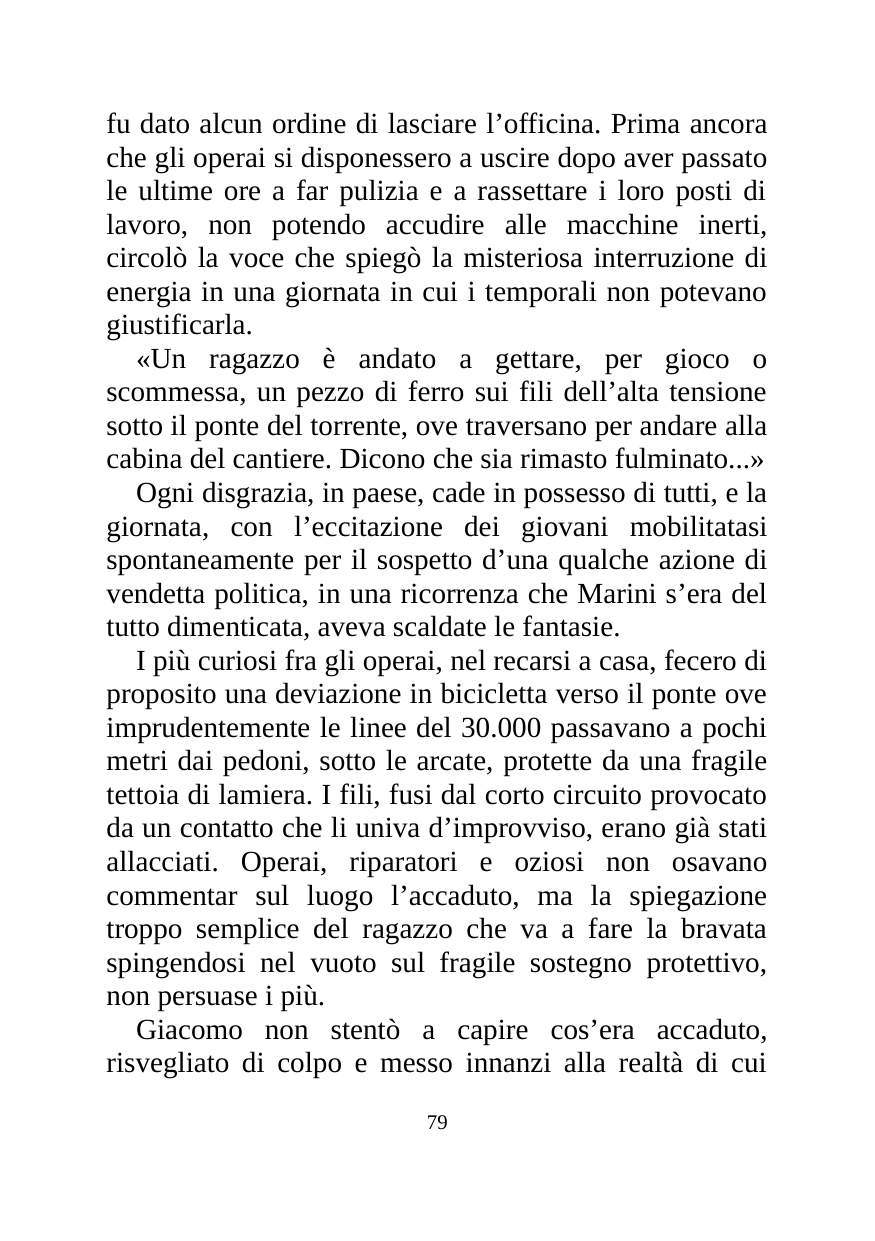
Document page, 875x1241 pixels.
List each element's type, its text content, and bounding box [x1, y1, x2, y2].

text Ogni disgrazia, in paese, cade in possesso di tutti, e la giornata, con l’eccitazione dei giovani mobilitatasi spontaneamente per il sospetto d’una qualche azione di vendetta politica, in una ricorrenza che Marini s’era del tutto dimenticata, aveva scaldate le fantasie. [106, 475, 768, 643]
text I più curiosi fra gli operai, nel recarsi a casa, fecero di proposito una deviazione in bicicletta verso il ponte ove imprudentemente le linee del 30.000 passavano a pochi metri dai pedoni, sotto le arcate, protette da una fragile tettoia di lamiera. I fili, fusi dal corto circuito provocato da un contatto che li univa d’improvviso, erano già stati allacciati. Operai, riparatori e oziosi non osavano commentar sul luogo l’accaduto, ma la spiegazione troppo semplice del ragazzo che va a fare la bravata spingendosi nel vuoto sul fragile sostegno protettivo, non persuase i più. [106, 643, 768, 1012]
text fu dato alcun ordine di lasciare l’officina. Prima ancora che gli operai si disponessero a uscire dopo aver passato le ultime ore a far pulizia e a rassettare i loro posti di lavoro, non potendo accudire alle macchine inerti, circolò la voce che spiegò la misteriosa interruzione di energia in una giornata in cui i temporali non potevano giustificarla. [106, 106, 768, 341]
text «Un ragazzo è andato a gettare, per gioco o scommessa, un pezzo di ferro sui fili dell’alta tensione sotto il ponte del torrente, ove traversano per andare alla cabina del cantiere. Dicono che sia rimasto fulminato...» [106, 341, 768, 475]
text Giacomo non stentò a capire cos’era accaduto, risvegliato di colpo e messo innanzi alla realtà di cui [106, 1012, 768, 1079]
